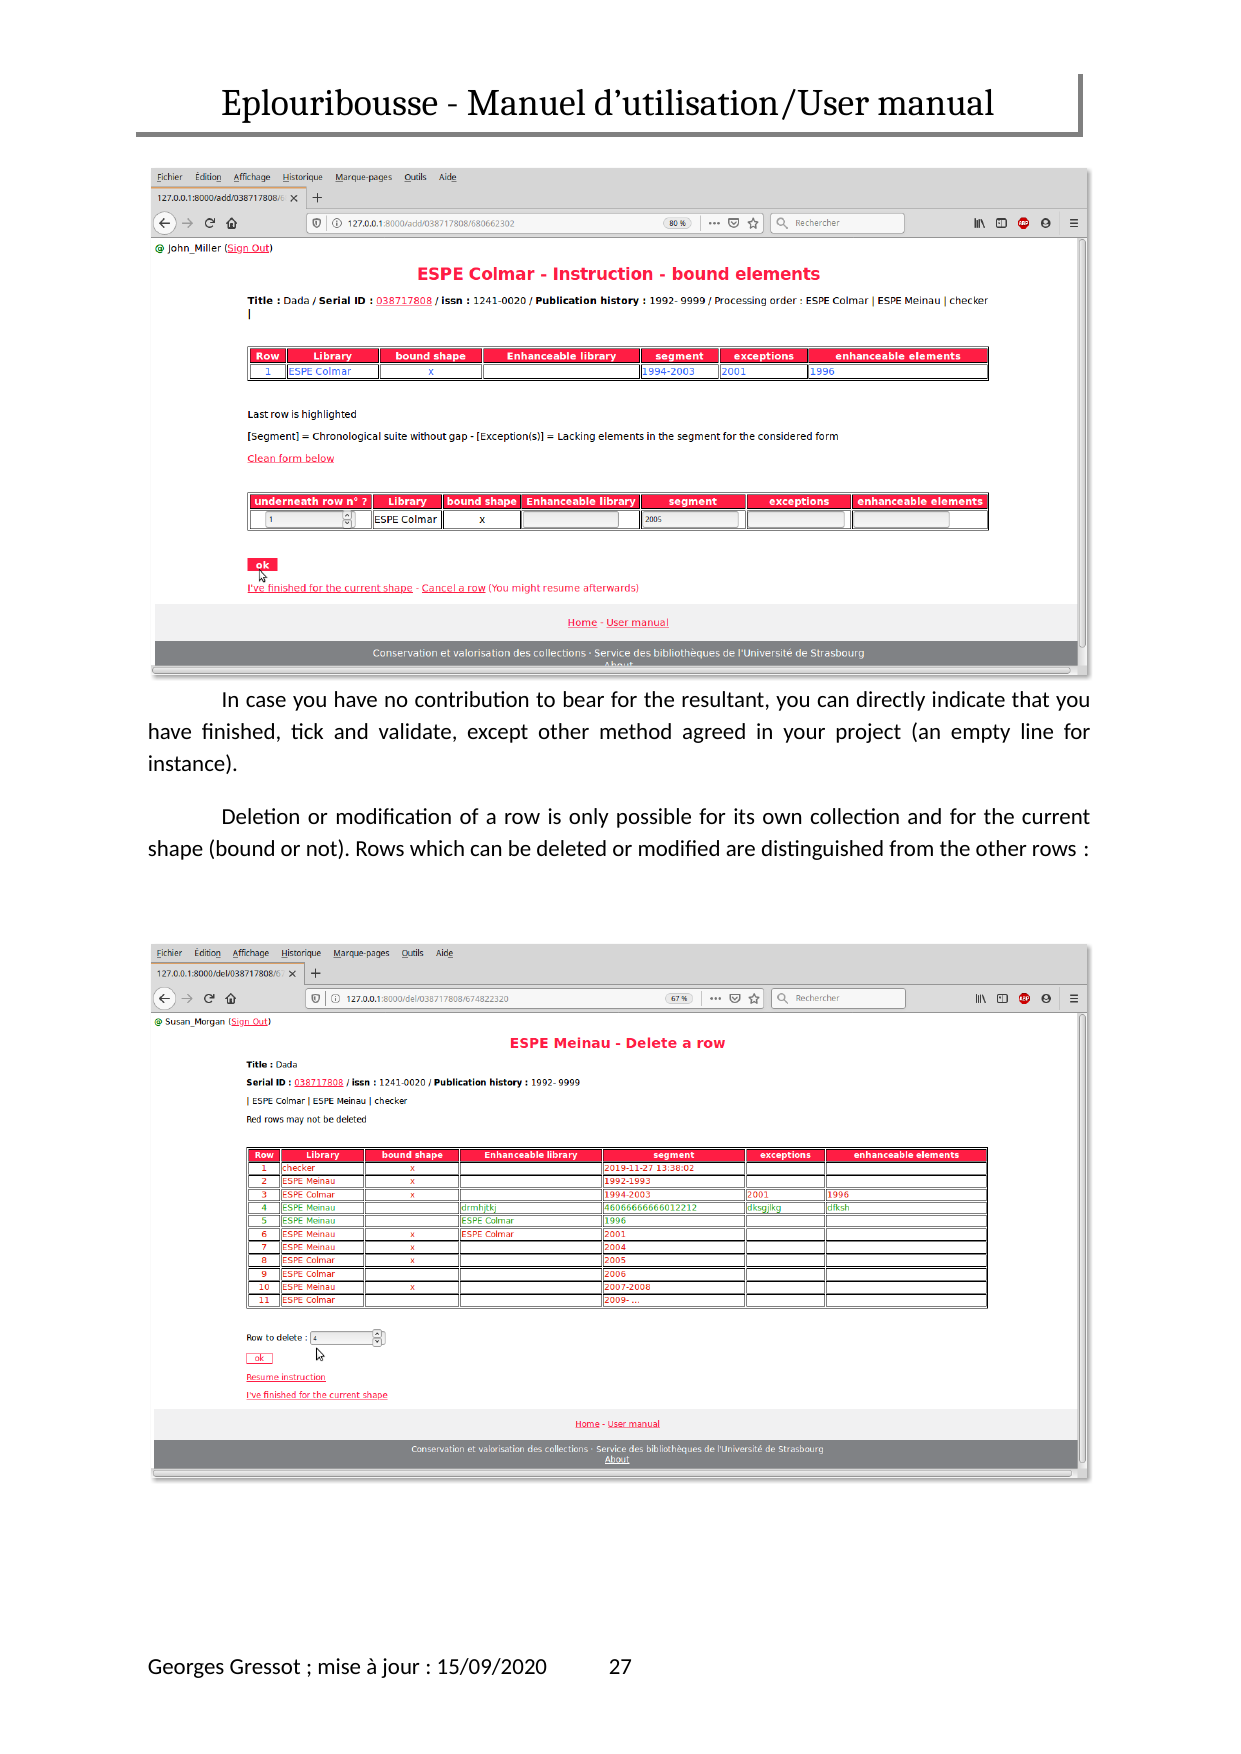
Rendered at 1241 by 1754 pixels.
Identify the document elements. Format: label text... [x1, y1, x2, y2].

picture [147, 164, 1093, 681]
text In case you have no contribution to bear for the resultant, you can directly indicate that you have finished, tick and validate, except other method agreed in your project (an empty line for instance). [148, 681, 1093, 777]
picture [147, 940, 1093, 1484]
text Deletion or modification of a row is only possible for its own collection and for the current shape (bound or not). Rows which can be deleted or modified are distinguished from the other rows : [148, 802, 1093, 862]
